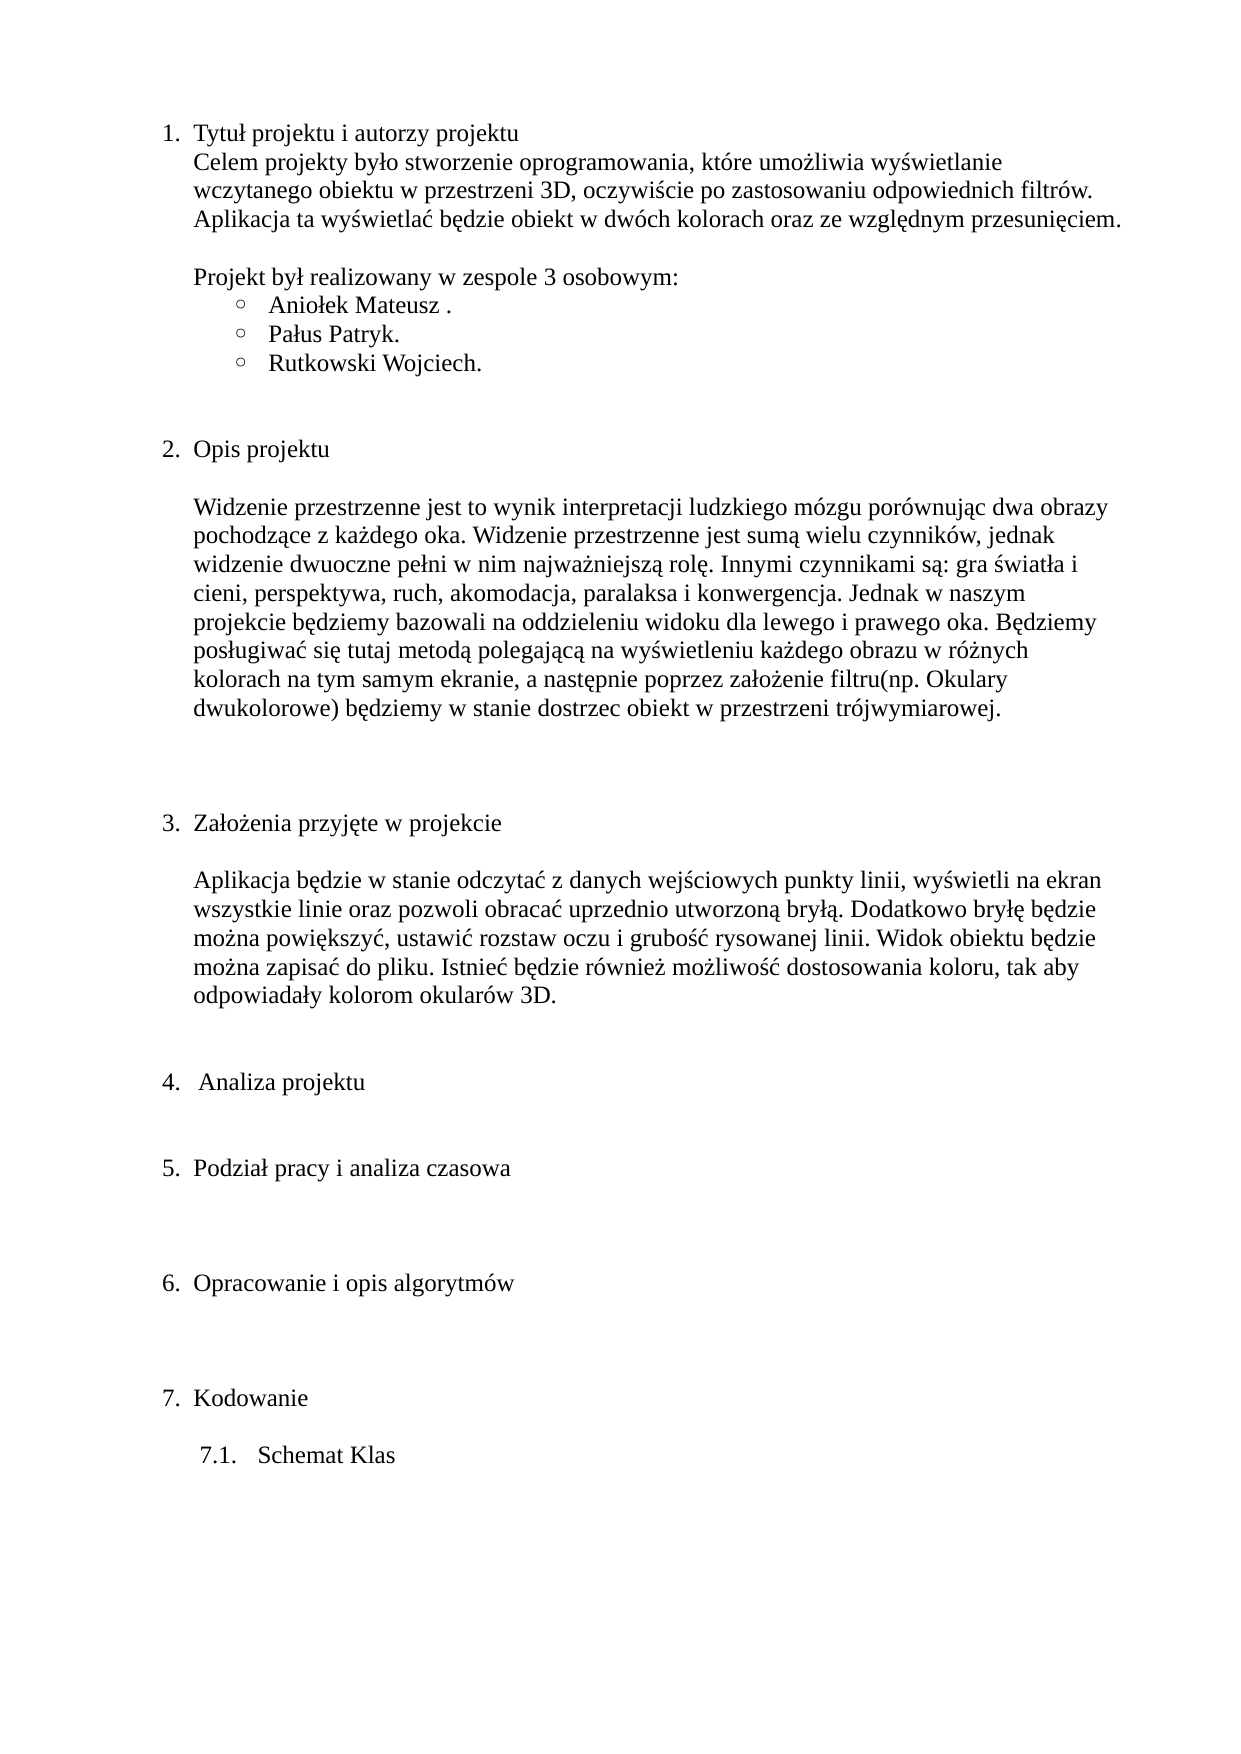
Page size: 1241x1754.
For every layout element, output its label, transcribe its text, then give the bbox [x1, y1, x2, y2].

list Opracowanie i opis algorytmów [156, 1268, 1122, 1297]
list Analiza projektu [156, 1067, 1122, 1153]
list Pałus Patryk. [231, 319, 1122, 348]
list Opis projektu Widzenie przestrzenne jest to wynik interpretacji ludzkiego mózgu porównując dwa obrazy pochodzące z każdego oka. Widzenie przestrzenne jest sumą wielu czynników, jednak widzenie dwuoczne pełni w nim najważniejszą rolę. Innymi czynnikami są: gra światła i cieni, perspektywa, ruch, akomodacja, paralaksa i konwergencja. Jednak w naszym projekcie będziemy bazowali na oddzieleniu widoku dla lewego i prawego oka. Będziemy posługiwać się tutaj metodą polegającą na wyświetleniu każdego obrazu w różnych kolorach na tym samym ekranie, a następnie poprzez założenie filtru(np. Okulary dwukolorowe) będziemy w stanie dostrzec obiekt w przestrzeni trójwymiarowej. [156, 434, 1122, 751]
list Podział pracy i analiza czasowa [156, 1153, 1122, 1182]
list Projekt był realizowany w zespole 3 osobowym: [156, 233, 1122, 291]
list Tytuł projektu i autorzy projektu [156, 118, 1122, 147]
list Aniołek Mateusz . [231, 291, 1122, 319]
list Aplikacja będzie w stanie odczytać z danych wejściowych punkty linii, wyświetli na ekran wszystkie linie oraz pozwoli obracać uprzednio utworzoną bryłą. Dodatkowo bryłę będzie można powiększyć, ustawić rozstaw oczu i grubość rysowanej linii. Widok obiektu będzie można zapisać do pliku. Istnieć będzie również możliwość dostosowania koloru, tak aby odpowiadały kolorom okularów 3D. [156, 866, 1122, 1067]
list Rutkowski Wojciech. [231, 348, 1122, 434]
list Celem projekty było stworzenie oprogramowania, które umożliwia wyświetlanie wczytanego obiektu w przestrzeni 3D, oczywiście po zastosowaniu odpowiednich filtrów. Aplikacja ta wyświetlać będzie obiekt w dwóch kolorach oraz ze względnym przesunięciem. [156, 147, 1122, 233]
list Schemat Klas [193, 1441, 1122, 1469]
list Kodowanie [156, 1383, 1122, 1412]
list Założenia przyjęte w projekcie [156, 808, 1122, 866]
